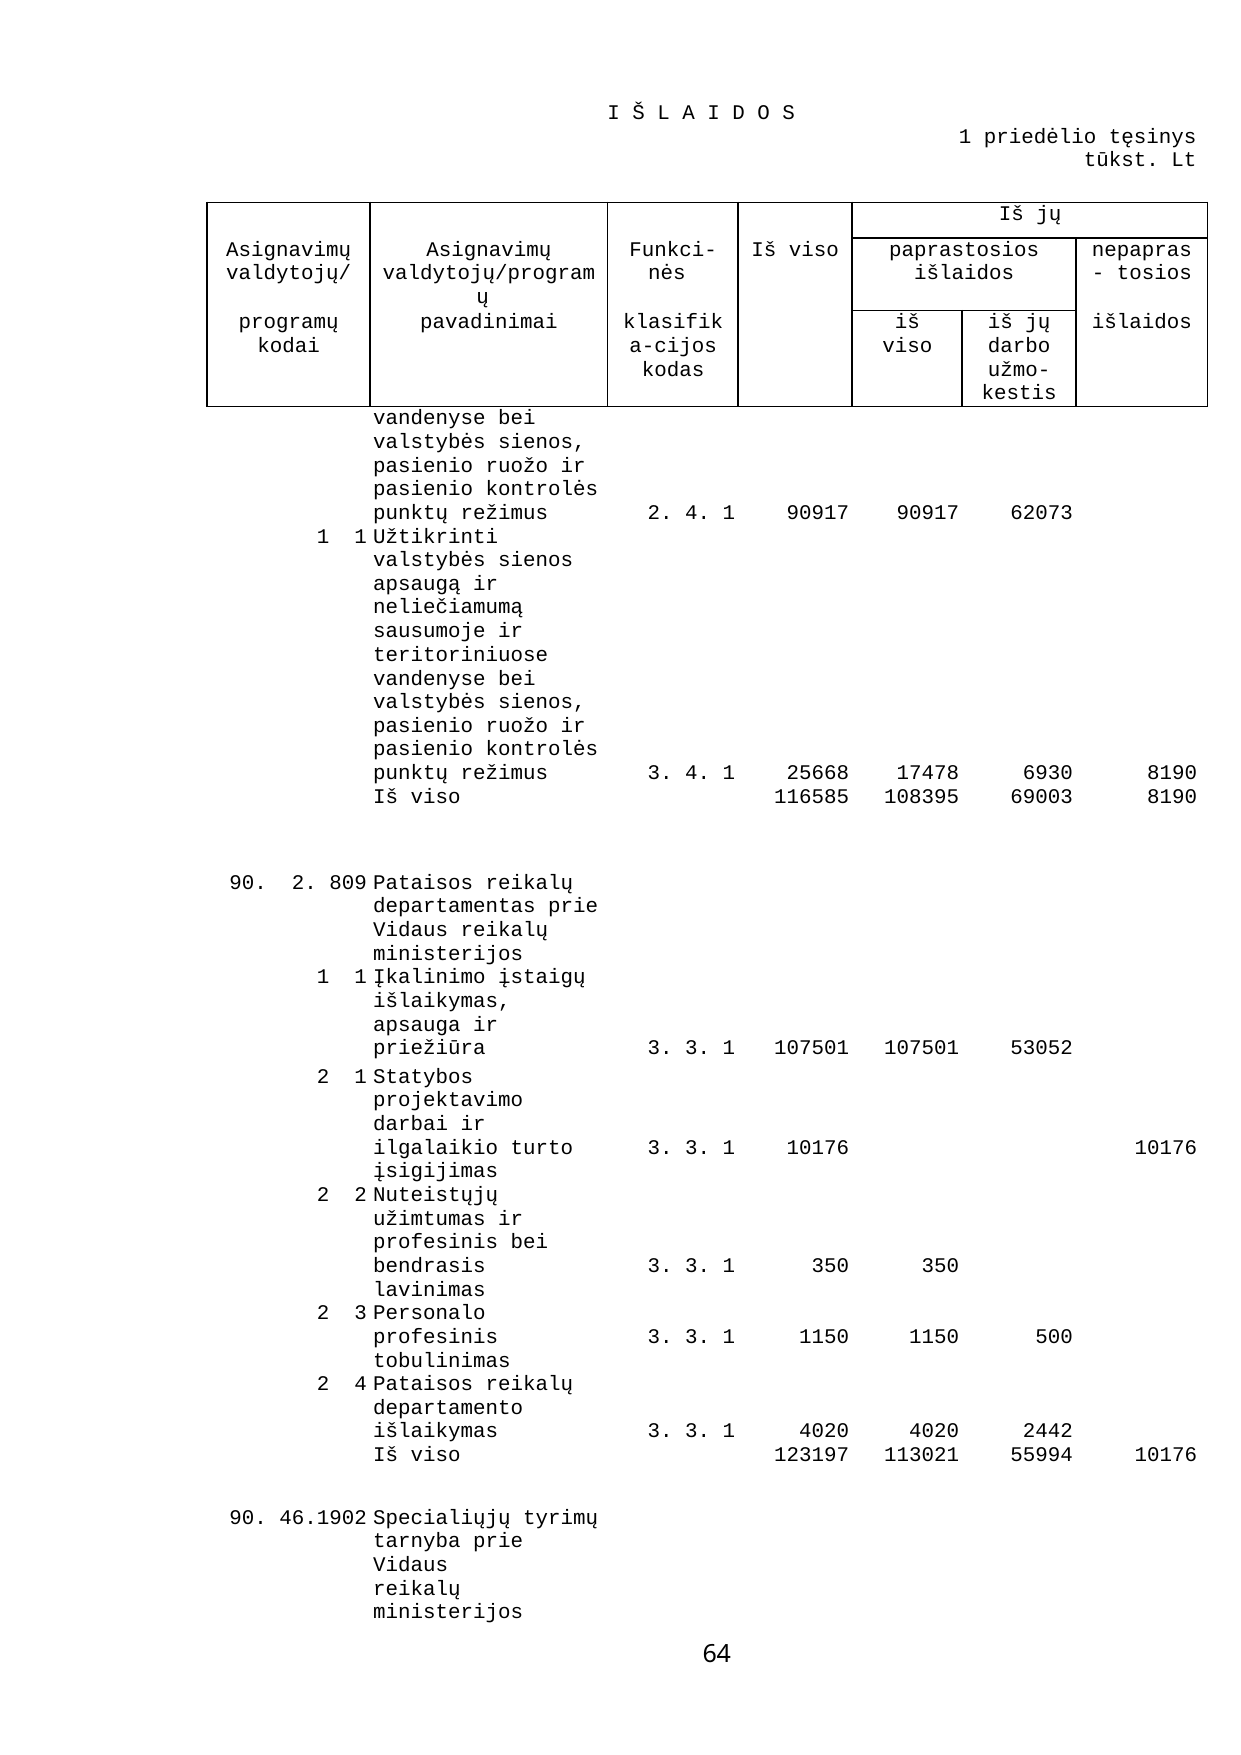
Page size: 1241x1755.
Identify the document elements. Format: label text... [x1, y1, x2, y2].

table_cell reikalų ministerijos [370, 1578, 608, 1625]
table_cell [1200, 1578, 1207, 1625]
table_cell [207, 786, 211, 820]
table_cell [608, 1478, 738, 1507]
table_cell [208, 203, 369, 237]
table_cell 3. 4. 1 [608, 739, 738, 786]
table_cell [852, 966, 962, 1037]
table_cell [1200, 1302, 1207, 1373]
table_cell [207, 872, 211, 919]
table_cell [962, 820, 1076, 872]
table_cell [608, 820, 738, 872]
table_cell [1200, 739, 1207, 786]
table_cell [371, 203, 607, 237]
table_cell nepapras- tosios [1077, 239, 1207, 310]
table_cell pasienio kontrolės punktų režimus [370, 478, 608, 526]
table_cell [1200, 597, 1207, 667]
table_cell [207, 407, 211, 478]
table_cell 107501 [852, 1038, 962, 1066]
table_cell priežiūra [370, 1038, 608, 1066]
table_cell Personalo profesinis tobulinimas [370, 1302, 608, 1373]
table_cell 90. 46.1902 [211, 1507, 370, 1578]
table_cell [211, 820, 370, 872]
table_cell [738, 919, 852, 966]
table_cell [207, 1184, 211, 1255]
table_cell 2 4 [211, 1373, 370, 1444]
table_cell klasifika-cijos kodas [608, 310, 737, 406]
table_cell 3. 3. 1 [608, 1066, 738, 1184]
table_cell 90917 [852, 478, 962, 526]
table_cell [738, 1184, 852, 1255]
table_cell 4020 [852, 1373, 962, 1444]
table_cell [852, 1066, 962, 1184]
table_cell [1200, 1066, 1207, 1184]
table_cell 53052 [962, 1038, 1076, 1066]
table_cell [962, 966, 1076, 1037]
table_cell [207, 1444, 211, 1478]
table_cell [608, 1184, 738, 1255]
table_cell [211, 668, 370, 738]
table_cell 10176 [1076, 1444, 1200, 1478]
table_cell [1076, 1507, 1200, 1578]
table_cell [962, 1255, 1076, 1302]
table_cell Iš viso [739, 237, 851, 310]
table_cell [207, 478, 211, 526]
table_cell [211, 1578, 370, 1625]
table_cell Pataisos reikalų departamentas prie [370, 872, 608, 919]
table_cell [211, 739, 370, 786]
table_cell [608, 1444, 738, 1478]
table_cell [207, 820, 211, 872]
table_cell [738, 966, 852, 1037]
table_cell [738, 820, 852, 872]
table_cell [370, 1478, 608, 1507]
table_cell [852, 1507, 962, 1578]
table_cell [211, 786, 370, 820]
table_cell neliečiamumą sausumoje ir teritoriniuose [370, 597, 608, 667]
table_cell iš viso [853, 311, 961, 406]
table_cell 10176 [738, 1066, 852, 1184]
table_cell [852, 1184, 962, 1255]
table_cell [207, 668, 211, 738]
table_cell [962, 1066, 1076, 1184]
table_cell [608, 407, 738, 478]
table_cell [738, 1507, 852, 1578]
table_cell [1200, 1255, 1207, 1302]
table_cell [207, 739, 211, 786]
table_cell 69003 [962, 786, 1076, 820]
table_cell [962, 597, 1076, 667]
table_cell [1200, 919, 1207, 966]
table_cell [852, 526, 962, 597]
table_cell 107501 [738, 1038, 852, 1066]
table_cell 25668 [738, 739, 852, 786]
table_cell [207, 597, 211, 667]
table_cell Nuteistųjų užimtumas ir profesinis bei [370, 1184, 608, 1255]
table_cell [1200, 526, 1207, 597]
table_cell [1200, 1038, 1207, 1066]
table_cell [1076, 1373, 1200, 1444]
table_cell [739, 203, 851, 237]
table_cell vandenyse bei valstybės sienos, pasienio ruožo ir [370, 407, 608, 478]
table_cell Asignavimų valdytojų/programų [371, 237, 607, 310]
table_cell [1200, 872, 1207, 919]
table_cell [608, 966, 738, 1037]
table_cell [207, 1507, 211, 1578]
table_cell [1200, 1184, 1207, 1255]
table_cell išlaidos [1077, 310, 1207, 406]
table_cell [1200, 1373, 1207, 1444]
table_cell [211, 1038, 370, 1066]
table_cell [608, 786, 738, 820]
table_cell 17478 [852, 739, 962, 786]
table_cell Asignavimų valdytojų/ [208, 237, 369, 310]
table_cell [1200, 820, 1207, 872]
table_cell [739, 310, 851, 406]
table_cell [738, 872, 852, 919]
table_cell [207, 1373, 211, 1444]
table_cell 1150 [852, 1302, 962, 1373]
table_cell [1076, 1038, 1200, 1066]
table_cell [962, 1578, 1076, 1625]
table_cell [738, 1478, 852, 1507]
table_cell Iš jų [853, 203, 1207, 237]
table_cell [738, 597, 852, 667]
table_cell [207, 966, 211, 1037]
table_cell 55994 [962, 1444, 1076, 1478]
table_cell Pataisos reikalų departamento išlaikymas [370, 1373, 608, 1444]
table_cell [608, 1507, 738, 1578]
table_cell 1 1 [211, 966, 370, 1037]
table_cell [608, 872, 738, 919]
table_cell Statybos projektavimo darbai ir ilgalaikio turto įsigijimas [370, 1066, 608, 1184]
table_cell [207, 919, 211, 966]
table_cell vandenyse bei valstybės sienos, pasienio ruožo ir [370, 668, 608, 738]
table_cell [1076, 1255, 1200, 1302]
table_cell [211, 1444, 370, 1478]
table_cell 2 2 [211, 1184, 370, 1255]
table_cell bendrasis lavinimas [370, 1255, 608, 1302]
table_cell [1076, 820, 1200, 872]
table_cell [738, 668, 852, 738]
table_cell 123197 [738, 1444, 852, 1478]
table_cell [962, 668, 1076, 738]
table_cell 90917 [738, 478, 852, 526]
table_cell [211, 919, 370, 966]
table_cell [738, 407, 852, 478]
table_cell [1076, 1184, 1200, 1255]
table_cell 8190 [1076, 739, 1200, 786]
table_cell [852, 1478, 962, 1507]
table_cell Iš viso [370, 786, 608, 820]
table_cell [1200, 668, 1207, 738]
table_cell Vidaus reikalų ministerijos [370, 919, 608, 966]
table_cell [852, 407, 962, 478]
table_cell paprastosios išlaidos [853, 239, 1075, 310]
table_cell 2 3 [211, 1302, 370, 1373]
table_cell [852, 820, 962, 872]
table_cell [207, 1255, 211, 1302]
table_cell [211, 1478, 370, 1507]
table_cell programų kodai [208, 310, 369, 406]
table_cell Specialiųjų tyrimų tarnyba prie Vidaus [370, 1507, 608, 1578]
table_cell [1076, 407, 1200, 478]
table_cell [211, 478, 370, 526]
table_cell [962, 919, 1076, 966]
table_cell [852, 1578, 962, 1625]
table_cell 3. 3. 1 [608, 1255, 738, 1302]
table_cell [207, 1066, 211, 1184]
table_cell [1200, 786, 1207, 820]
table_cell [852, 597, 962, 667]
table_cell [1200, 966, 1207, 1037]
table_cell [852, 919, 962, 966]
table_cell [1076, 526, 1200, 597]
table_cell 3. 3. 1 [608, 1038, 738, 1066]
table_cell 3. 3. 1 [608, 1373, 738, 1444]
table_cell 113021 [852, 1444, 962, 1478]
table_cell [1200, 478, 1207, 526]
table_cell 500 [962, 1302, 1076, 1373]
table_cell [962, 1184, 1076, 1255]
table_cell pasienio kontrolės punktų režimus [370, 739, 608, 786]
table_cell [211, 407, 370, 478]
table_cell 6930 [962, 739, 1076, 786]
table_cell [962, 1478, 1076, 1507]
table_cell [962, 1507, 1076, 1578]
table_cell 108395 [852, 786, 962, 820]
table_cell [852, 872, 962, 919]
table_cell [211, 597, 370, 667]
table_cell 10176 [1076, 1066, 1200, 1184]
table_cell [738, 1578, 852, 1625]
table_cell [608, 1578, 738, 1625]
table_cell 62073 [962, 478, 1076, 526]
table_cell 350 [738, 1255, 852, 1302]
table_cell [608, 919, 738, 966]
table_cell [207, 1038, 211, 1066]
table_cell [207, 1302, 211, 1373]
table_cell Iš viso [370, 1444, 608, 1478]
table_cell 1150 [738, 1302, 852, 1373]
table_cell [1076, 1302, 1200, 1373]
table_cell 116585 [738, 786, 852, 820]
table_cell 8190 [1076, 786, 1200, 820]
table_cell [608, 203, 737, 237]
table_cell [738, 526, 852, 597]
table_cell Įkalinimo įstaigų išlaikymas, apsauga ir [370, 966, 608, 1037]
table_cell [608, 526, 738, 597]
table_cell [852, 668, 962, 738]
table_cell 2442 [962, 1373, 1076, 1444]
table_cell [1200, 407, 1207, 478]
table_cell 2 1 [211, 1066, 370, 1184]
table_cell 3. 3. 1 [608, 1302, 738, 1373]
table_cell pavadinimai [371, 310, 607, 406]
table_cell 1 1 [211, 526, 370, 597]
table_cell [608, 597, 738, 667]
table_cell [211, 1255, 370, 1302]
table_cell [1076, 597, 1200, 667]
table_cell [1076, 872, 1200, 919]
table_cell [608, 668, 738, 738]
table_cell [370, 820, 608, 872]
table_cell [1200, 1478, 1207, 1507]
table_cell [962, 407, 1076, 478]
table_cell [1076, 966, 1200, 1037]
table_cell [1200, 1444, 1207, 1478]
table_cell [207, 526, 211, 597]
table_cell 2. 4. 1 [608, 478, 738, 526]
table_cell iš jų darbo užmo-kestis [963, 311, 1075, 406]
table_cell [207, 1578, 211, 1625]
table_cell Užtikrinti valstybės sienos apsaugą ir [370, 526, 608, 597]
table_cell [1076, 668, 1200, 738]
table_cell [1076, 478, 1200, 526]
table_cell [962, 526, 1076, 597]
table_cell 90. 2. 809 [211, 872, 370, 919]
table_cell [1200, 1507, 1207, 1578]
table_cell 4020 [738, 1373, 852, 1444]
table_cell 350 [852, 1255, 962, 1302]
table_header I Š L A I D O S 1 priedėlio tęsinys tūkst. Lt [207, 102, 1207, 202]
table_cell [962, 872, 1076, 919]
table_cell [1076, 919, 1200, 966]
table_cell [207, 1478, 211, 1507]
table_cell Funkci-nės [608, 237, 737, 310]
table_cell [1076, 1478, 1200, 1507]
table_cell [1076, 1578, 1200, 1625]
